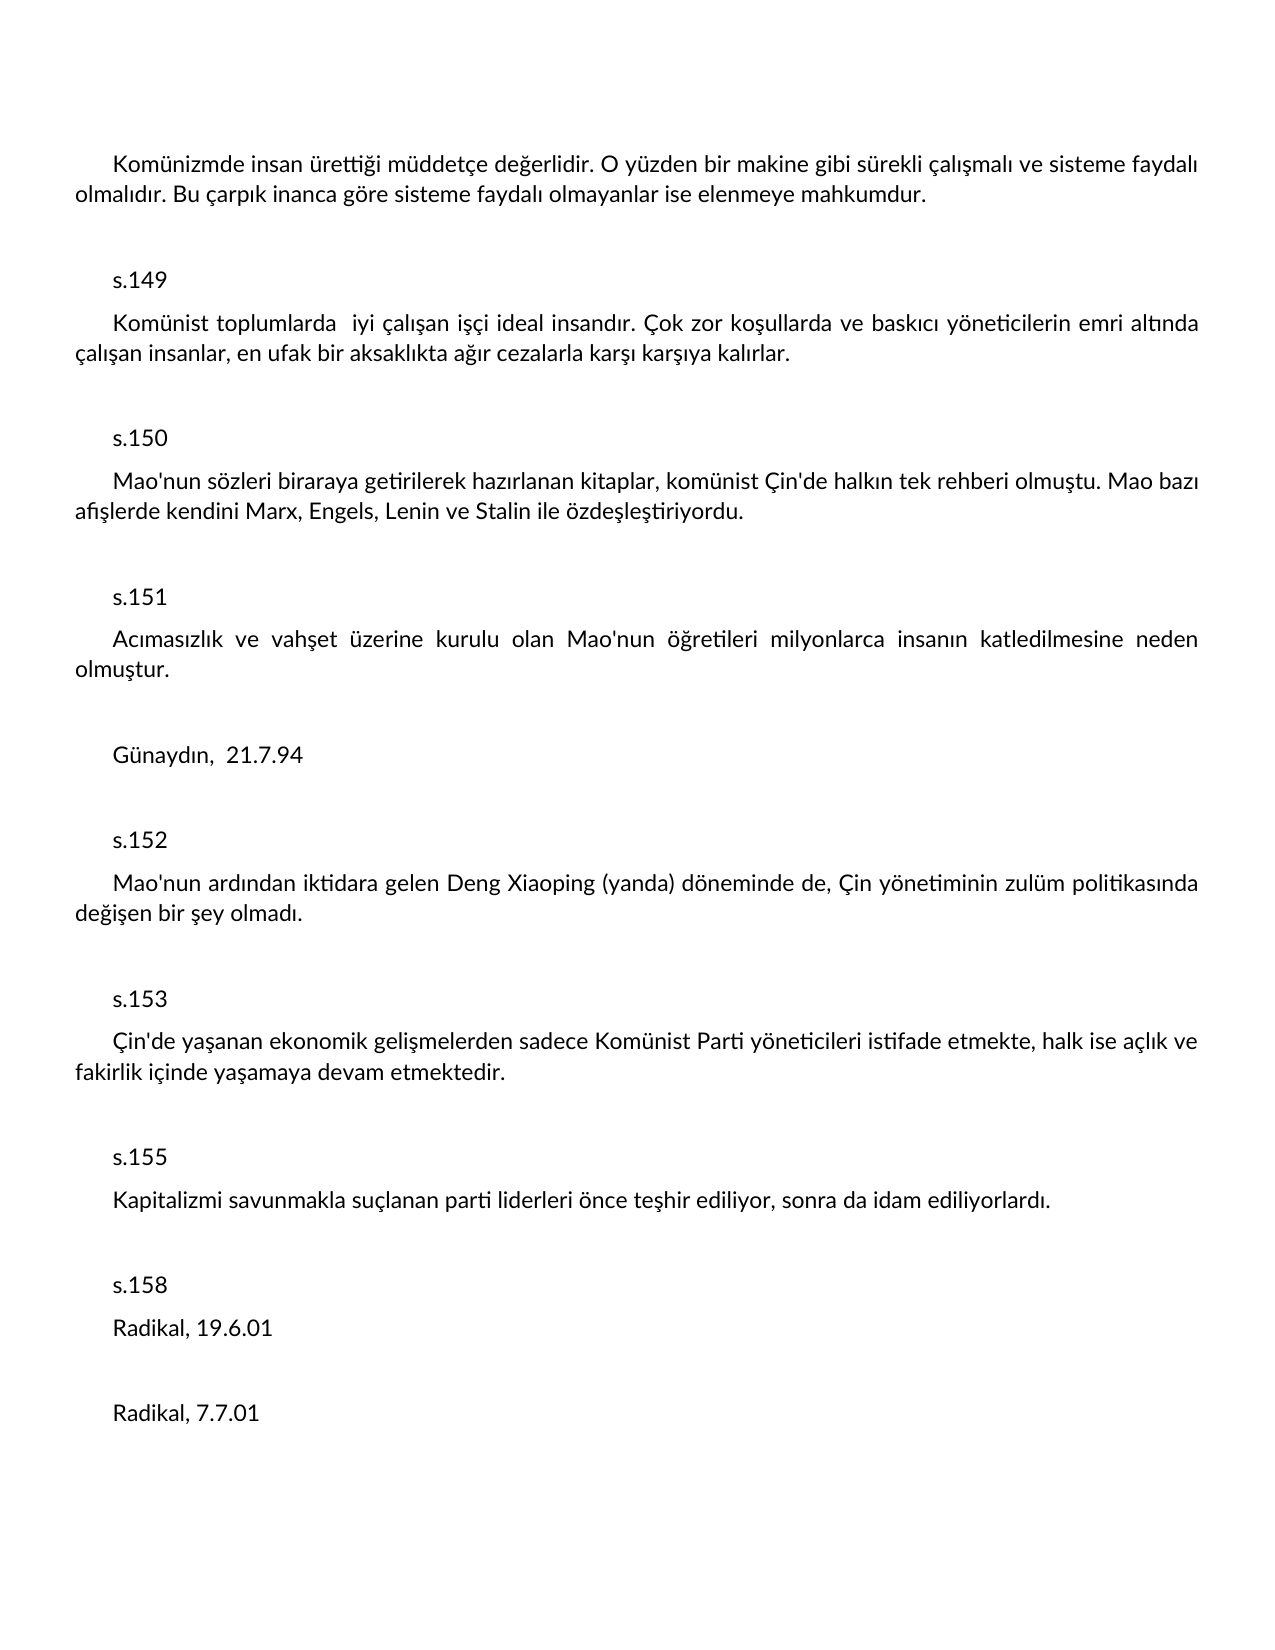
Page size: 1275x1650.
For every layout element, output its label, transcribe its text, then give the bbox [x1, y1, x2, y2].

text s.149 [75, 266, 1200, 293]
text Komünist toplumlarda iyi çalışan işçi ideal insandır. Çok zor koşullarda ve baskıcı yöneticilerin emri altında çalışan insanlar, en ufak bir aksaklıkta ağır cezalarla karşı karşıya kalırlar. [75, 308, 1200, 366]
text s.151 [75, 582, 1200, 610]
text Kapitalizmi savunmakla suçlanan parti liderleri önce teşhir ediliyor, sonra da idam ediliyorlardı. [75, 1185, 1200, 1213]
text Mao'nun ardından iktidara gelen Deng Xiaoping (yanda) döneminde de, Çin yönetiminin zulüm politikasında değişen bir şey olmadı. [75, 869, 1200, 926]
text s.153 [75, 984, 1200, 1012]
text Radikal, 7.7.01 [75, 1399, 1200, 1426]
text Acımasızlık ve vahşet üzerine kurulu olan Mao'nun öğretileri milyonlarca insanın katledilmesine neden olmuştur. [75, 625, 1200, 683]
text s.150 [75, 424, 1200, 451]
text s.152 [75, 826, 1200, 853]
text Mao'nun sözleri biraraya getirilerek hazırlanan kitaplar, komünist Çin'de halkın tek rehberi olmuştu. Mao bazı afişlerde kendini Marx, Engels, Lenin ve Stalin ile özdeşleştiriyordu. [75, 467, 1200, 524]
text Komünizmde insan ürettiği müddetçe değerlidir. O yüzden bir makine gibi sürekli çalışmalı ve sisteme faydalı olmalıdır. Bu çarpık inanca göre sisteme faydalı olmayanlar ise elenmeye mahkumdur. [75, 150, 1200, 208]
text Radikal, 19.6.01 [75, 1313, 1200, 1341]
text s.155 [75, 1143, 1200, 1170]
text Çin'de yaşanan ekonomik gelişmelerden sadece Komünist Parti yöneticileri istifade etmekte, halk ise açlık ve fakirlik içinde yaşamaya devam etmektedir. [75, 1027, 1200, 1085]
text Günaydın, 21.7.94 [75, 741, 1200, 768]
text s.158 [75, 1271, 1200, 1298]
